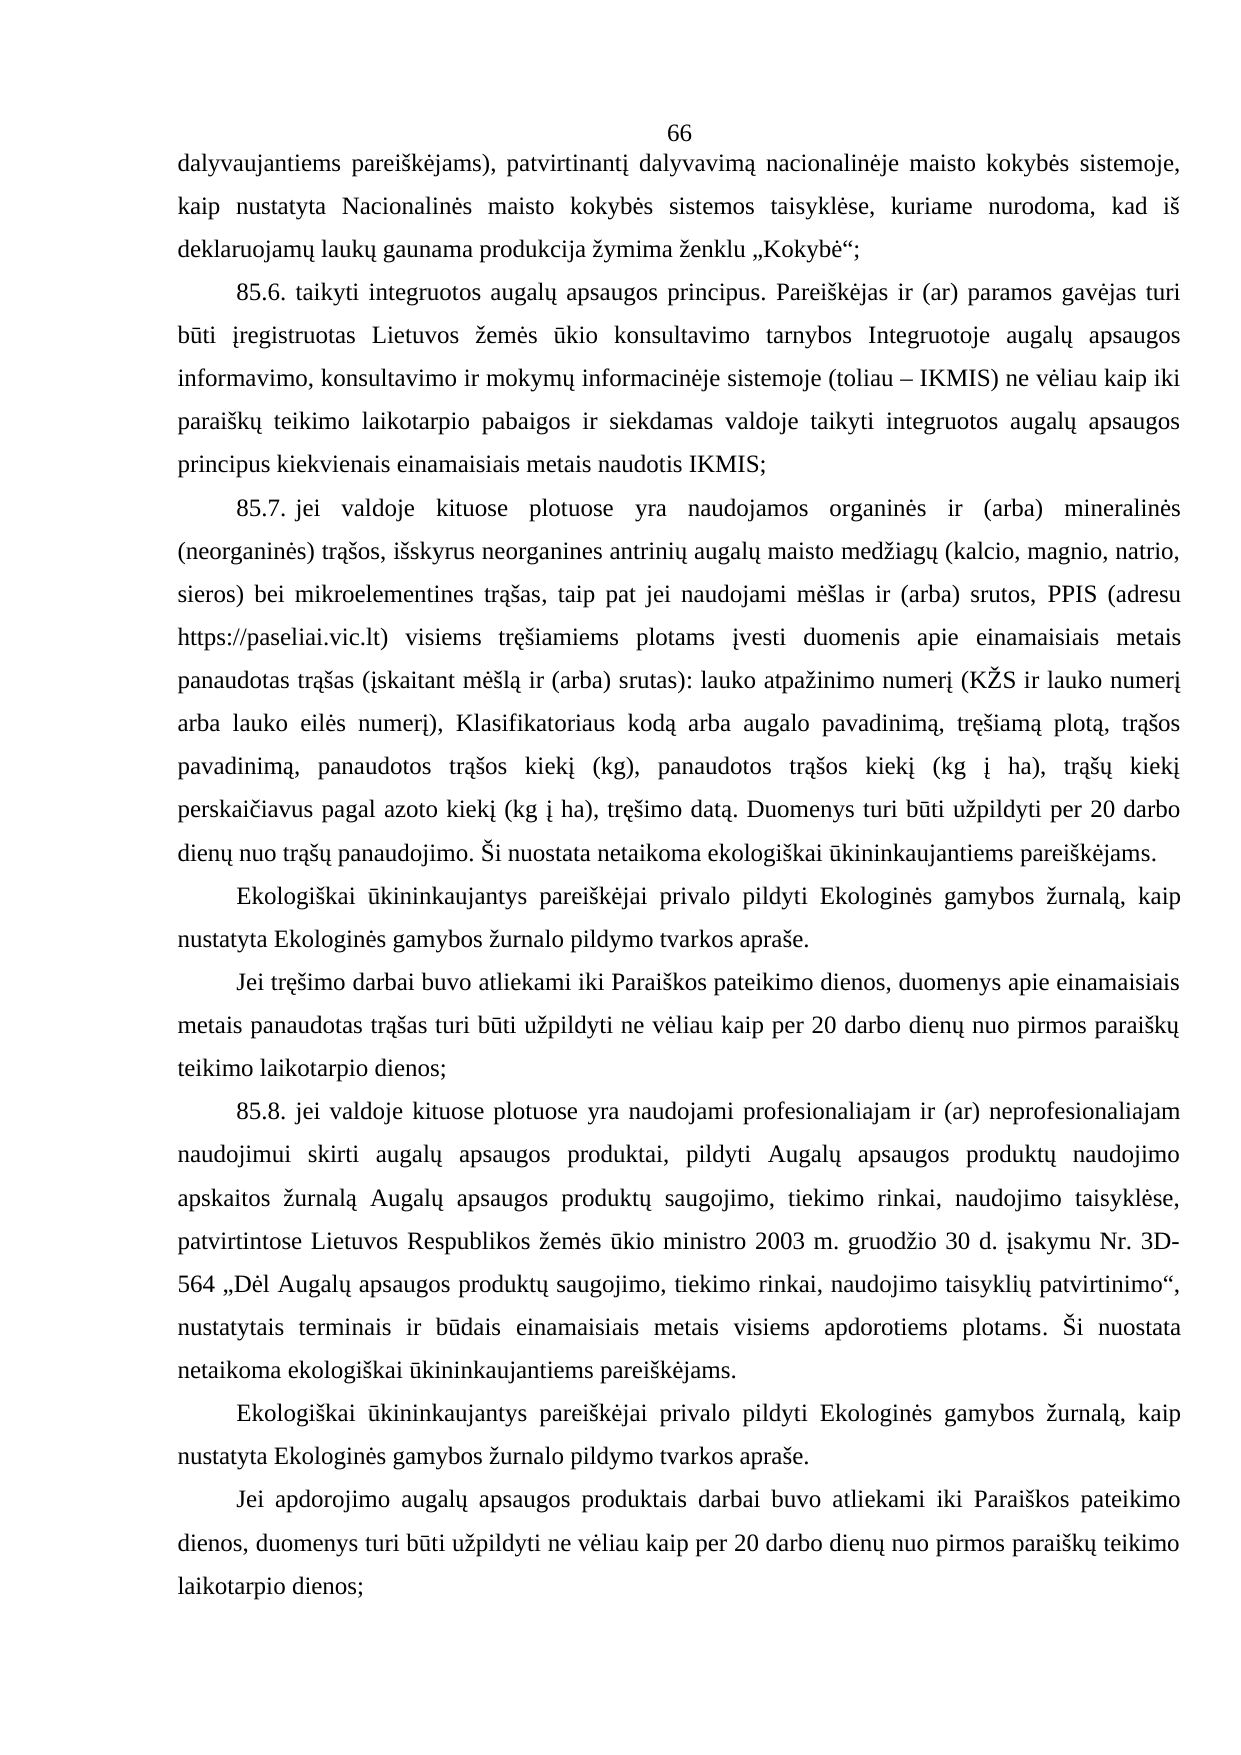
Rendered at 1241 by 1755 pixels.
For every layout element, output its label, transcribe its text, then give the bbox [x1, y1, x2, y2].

text dalyvaujantiems pareiškėjams), patvirtinantį dalyvavimą nacionalinėje maisto kokybės sistemoje, kaip nustatyta Nacionalinės maisto kokybės sistemos taisyklėse, kuriame nurodoma, kad iš deklaruojamų laukų gaunama produkcija žymima ženklu „Kokybė“; [177, 148, 1181, 263]
text Ekologiškai ūkininkaujantys pareiškėjai privalo pildyti Ekologinės gamybos žurnalą, kaip nustatyta Ekologinės gamybos žurnalo pildymo tvarkos apraše. [177, 881, 1181, 953]
text 85.6. taikyti integruotos augalų apsaugos principus. Pareiškėjas ir (ar) paramos gavėjas turi būti įregistruotas Lietuvos žemės ūkio konsultavimo tarnybos Integruotoje augalų apsaugos informavimo, konsultavimo ir mokymų informacinėje sistemoje (toliau – IKMIS) ne vėliau kaip iki paraiškų teikimo laikotarpio pabaigos ir siekdamas valdoje taikyti integruotos augalų apsaugos principus kiekvienais einamaisiais metais naudotis IKMIS; [177, 277, 1181, 478]
text Jei apdorojimo augalų apsaugos produktais darbai buvo atliekami iki Paraiškos pateikimo dienos, duomenys turi būti užpildyti ne vėliau kaip per 20 darbo dienų nuo pirmos paraiškų teikimo laikotarpio dienos; [177, 1484, 1181, 1599]
text Ekologiškai ūkininkaujantys pareiškėjai privalo pildyti Ekologinės gamybos žurnalą, kaip nustatyta Ekologinės gamybos žurnalo pildymo tvarkos apraše. [177, 1398, 1181, 1470]
text 85.7. jei valdoje kituose plotuose yra naudojamos organinės ir (arba) mineralinės (neorganinės) trąšos, išskyrus neorganines antrinių augalų maisto medžiagų (kalcio, magnio, natrio, sieros) bei mikroelementines trąšas, taip pat jei naudojami mėšlas ir (arba) srutos, PPIS (adresu https://paseliai.vic.lt) visiems tręšiamiems plotams įvesti duomenis apie einamaisiais metais panaudotas trąšas (įskaitant mėšlą ir (arba) srutas): lauko atpažinimo numerį (KŽS ir lauko numerį arba lauko eilės numerį), Klasifikatoriaus kodą arba augalo pavadinimą, tręšiamą plotą, trąšos pavadinimą, panaudotos trąšos kiekį (kg), panaudotos trąšos kiekį (kg į ha), trąšų kiekį perskaičiavus pagal azoto kiekį (kg į ha), tręšimo datą. Duomenys turi būti užpildyti per 20 darbo dienų nuo trąšų panaudojimo. Ši nuostata netaikoma ekologiškai ūkininkaujantiems pareiškėjams. [177, 493, 1181, 866]
text Jei tręšimo darbai buvo atliekami iki Paraiškos pateikimo dienos, duomenys apie einamaisiais metais panaudotas trąšas turi būti užpildyti ne vėliau kaip per 20 darbo dienų nuo pirmos paraiškų teikimo laikotarpio dienos; [177, 967, 1181, 1082]
text 85.8. jei valdoje kituose plotuose yra naudojami profesionaliajam ir (ar) neprofesionaliajam naudojimui skirti augalų apsaugos produktai, pildyti Augalų apsaugos produktų naudojimo apskaitos žurnalą Augalų apsaugos produktų saugojimo, tiekimo rinkai, naudojimo taisyklėse, patvirtintose Lietuvos Respublikos žemės ūkio ministro 2003 m. gruodžio 30 d. įsakymu Nr. 3D-564 „Dėl Augalų apsaugos produktų saugojimo, tiekimo rinkai, naudojimo taisyklių patvirtinimo“, nustatytais terminais ir būdais einamaisiais metais visiems apdorotiems plotams. Ši nuostata netaikoma ekologiškai ūkininkaujantiems pareiškėjams. [177, 1096, 1181, 1384]
